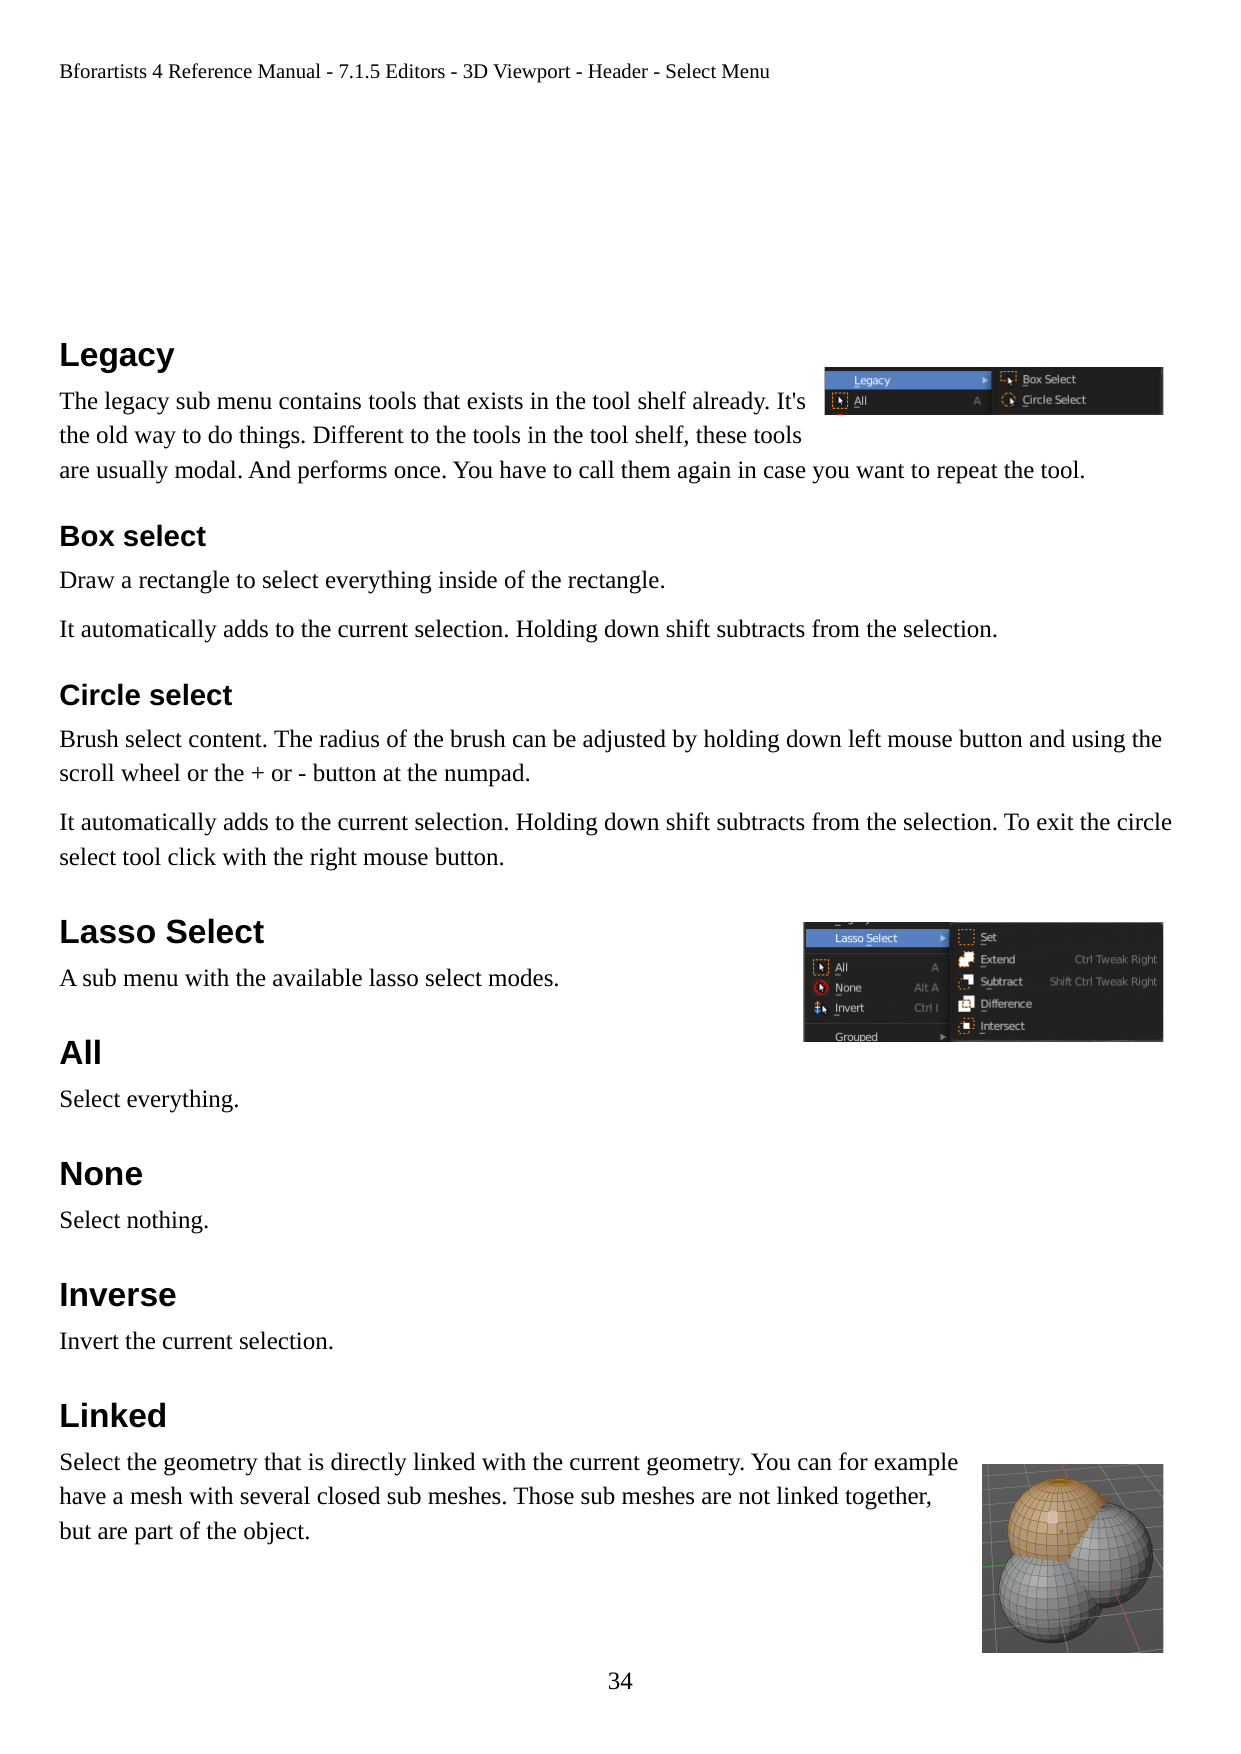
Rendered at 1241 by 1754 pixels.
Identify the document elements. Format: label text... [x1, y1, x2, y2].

text It automatically adds to the current selection. Holding down shift subtracts from the selection. [59, 614, 1181, 642]
text Invert the current selection. [59, 1326, 1181, 1354]
subtitle Circle select [59, 677, 1181, 711]
subtitle Linked [59, 1396, 1181, 1434]
subtitle Lasso Select [59, 912, 1181, 950]
text Draw a rectangle to select everything inside of the rectangle. [59, 565, 1181, 593]
text The legacy sub menu contains tools that exists in the tool shelf already. It's the old way to do things. Different to the tools in the tool shelf, these tools are usually modal. And performs once. You have to call them again in case you want to repeat the tool. [59, 386, 1181, 483]
subtitle Inverse [59, 1275, 1181, 1313]
picture [803, 922, 1164, 1042]
picture [824, 367, 1164, 415]
subtitle All [59, 1033, 1181, 1071]
subtitle Legacy [59, 335, 1181, 373]
text Select nothing. [59, 1205, 1181, 1233]
text Select the geometry that is directly linked with the current geometry. You can for example have a mesh with several closed sub meshes. Those sub meshes are not linked together, but are part of the object. [59, 1447, 1181, 1544]
text A sub menu with the available lasso select modes. [59, 963, 803, 991]
picture [982, 1464, 1164, 1653]
text Brush select content. The radius of the brush can be adjusted by holding down left mouse button and using the scroll wheel or the + or - button at the numpad. [59, 724, 1181, 787]
text It automatically adds to the current selection. Holding down shift subtracts from the selection. To exit the circle select tool click with the right mouse button. [59, 807, 1181, 870]
text Select everything. [59, 1084, 1181, 1112]
subtitle None [59, 1154, 1181, 1192]
subtitle Box select [59, 518, 1181, 552]
